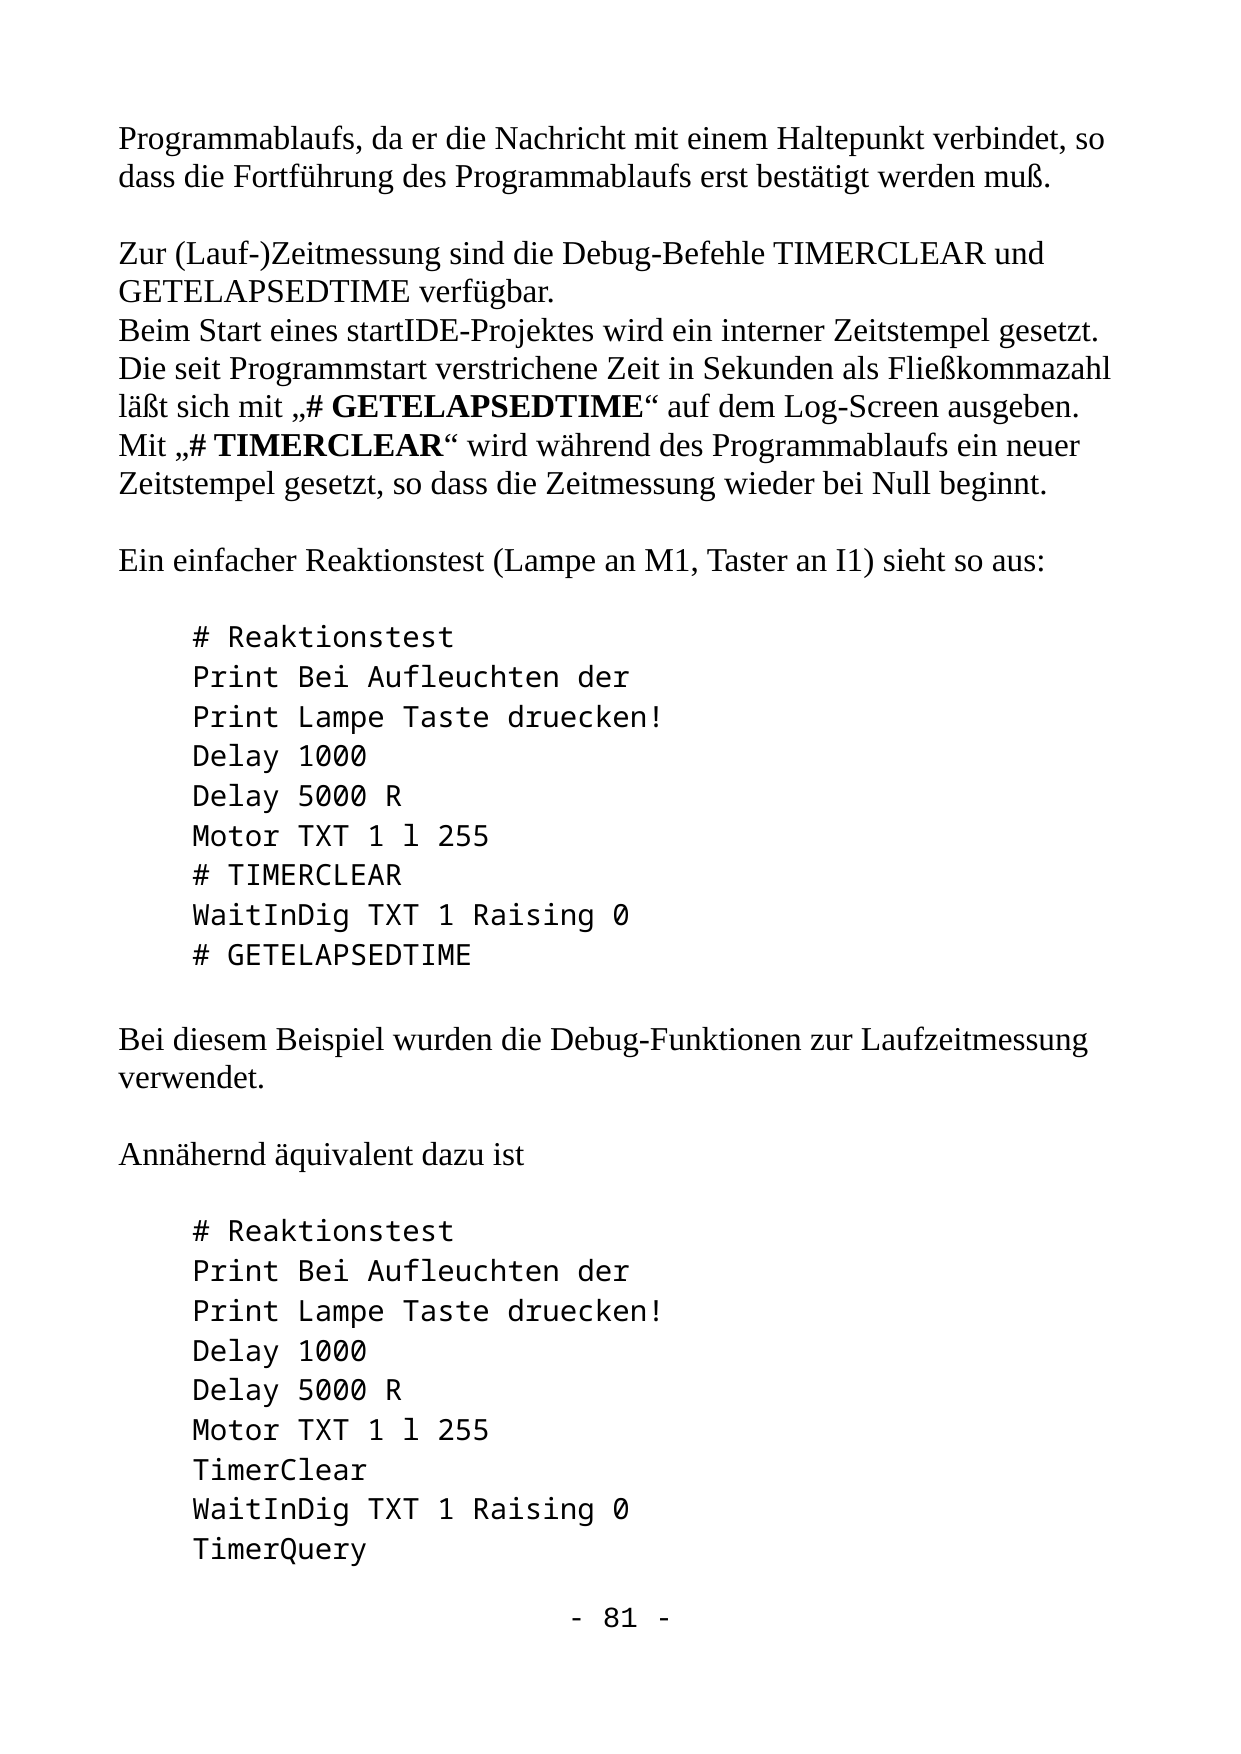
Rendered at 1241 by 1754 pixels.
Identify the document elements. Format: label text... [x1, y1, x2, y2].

text Zur (Lauf-)Zeitmessung sind die Debug-Befehle TIMERCLEAR und GETELAPSEDTIME verfügbar. [118, 233, 1122, 310]
text Annähernd äquivalent dazu ist [118, 1134, 1122, 1172]
text # Reaktionstest Print Bei Aufleuchten der Print Lampe Taste druecken! Delay 1000 Delay 5000 R Motor TXT 1 l 255 # TIMERCLEAR WaitInDig TXT 1 Raising 0 # GETELAPSEDTIME [118, 616, 1122, 1019]
text Beim Start eines startIDE-Projektes wird ein interner Zeitstempel gesetzt. Die seit Programmstart verstrichene Zeit in Sekunden als Fließkommazahl läßt sich mit „# GETELAPSEDTIME“ auf dem Log-Screen ausgeben. [118, 310, 1122, 425]
text # Reaktionstest Print Bei Aufleuchten der Print Lampe Taste druecken! Delay 1000 Delay 5000 R Motor TXT 1 l 255 TimerClear WaitInDig TXT 1 Raising 0 TimerQuery [118, 1211, 1122, 1568]
text Mit „# TIMERCLEAR“ wird während des Programmablaufs ein neuer Zeitstempel gesetzt, so dass die Zeitmessung wieder bei Null beginnt. [118, 425, 1122, 501]
text Bei diesem Beispiel wurden die Debug-Funktionen zur Laufzeitmessung verwendet. [118, 1019, 1122, 1096]
text Programmablaufs, da er die Nachricht mit einem Haltepunkt verbindet, so dass die Fortführung des Programmablaufs erst bestätigt werden muß. [118, 118, 1122, 195]
text Ein einfacher Reaktionstest (Lampe an M1, Taster an I1) sieht so aus: [118, 540, 1122, 578]
